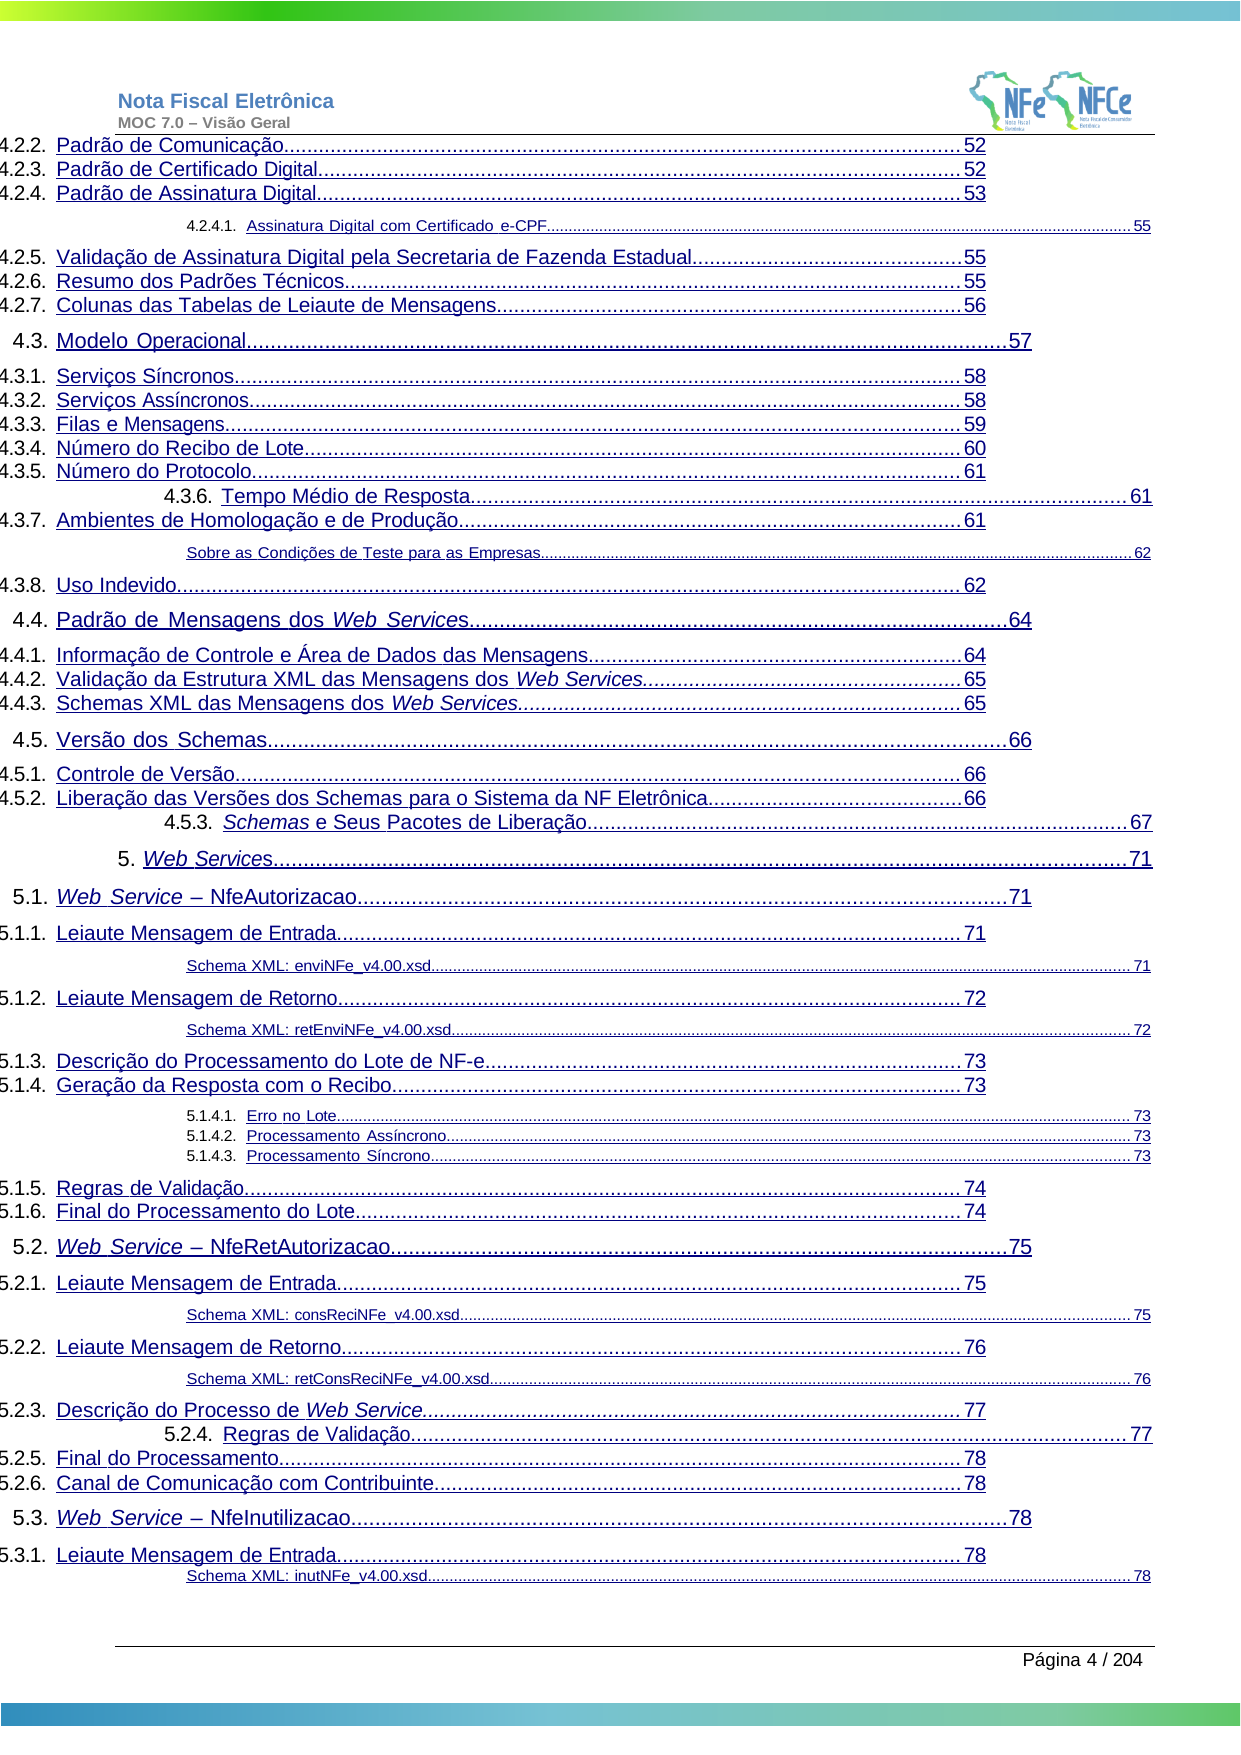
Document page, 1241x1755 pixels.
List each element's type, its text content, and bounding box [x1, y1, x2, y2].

list Descrição do Processamento do Lote de NF-e 73 [0, 1049, 1199, 1073]
list Web Services 71 [117, 845, 1199, 871]
list Regras de Validação 77 [164, 1422, 1199, 1446]
list Schemas e Seus Pacotes de Liberação 67 [164, 810, 1199, 834]
list Leiaute Mensagem de Retorno 72 [0, 985, 1199, 1009]
text Schema XML: consReciNFe_v4.00.xsd 75 [186, 1306, 1199, 1324]
text Schema XML: inutNFe_v4.00.xsd 78 [186, 1566, 1199, 1584]
list Leiaute Mensagem de Entrada 78 [0, 1542, 1199, 1566]
list Modelo Operacional 57 [12, 327, 1199, 353]
list Final do Processamento 78 [0, 1446, 1199, 1470]
list Liberação das Versões dos Schemas para o Sistema da NF Eletrônica 66 [0, 786, 1199, 810]
list Final do Processamento do Lote 74 [0, 1200, 1199, 1223]
list Leiaute Mensagem de Entrada 75 [0, 1271, 1199, 1295]
list Assinatura Digital com Certificado e-CPF 55 [186, 217, 1199, 235]
list Serviços Síncronos 58 [0, 365, 1199, 389]
list Regras de Validação 74 [0, 1176, 1199, 1200]
list Número do Protocolo 61 [0, 460, 1199, 484]
list Controle de Versão 66 [0, 763, 1199, 786]
list Padrão de Assinatura Digital 53 [0, 181, 1199, 205]
text Schema XML: retEnviNFe_v4.00.xsd 72 [186, 1020, 1199, 1038]
text Schema XML: enviNFe_v4.00.xsd 71 [186, 956, 1199, 974]
list Filas e Mensagens 59 [0, 412, 1199, 436]
list Processamento Assíncrono 73 [186, 1127, 1199, 1145]
list Geração da Resposta com o Recibo 73 [0, 1073, 1199, 1097]
list Web Service – NfeRetAutorizacao 75 [12, 1234, 1199, 1259]
list Erro no Lote 73 [186, 1107, 1199, 1125]
list Padrão de Mensagens dos Web Services 64 [12, 606, 1199, 632]
text Sobre as Condições de Teste para as Empresas 62 [186, 543, 1199, 561]
list Padrão de Comunicação 52 [0, 133, 1199, 157]
list Resumo dos Padrões Técnicos 55 [0, 270, 1199, 293]
list Web Service – NfeAutorizacao 71 [12, 884, 1199, 909]
list Validação da Estrutura XML das Mensagens dos Web Services 65 [0, 668, 1199, 691]
list Processamento Síncrono 73 [186, 1147, 1199, 1165]
list Schemas XML das Mensagens dos Web Services 65 [0, 691, 1199, 715]
list Tempo Médio de Resposta 61 [164, 485, 1199, 509]
list Leiaute Mensagem de Entrada 71 [0, 920, 1199, 944]
text Schema XML: retConsReciNFe_v4.00.xsd 76 [186, 1370, 1199, 1388]
list Padrão de Certificado Digital 52 [0, 157, 1199, 181]
list Informação de Controle e Área de Dados das Mensagens 64 [0, 644, 1199, 668]
list Colunas das Tabelas de Leiaute de Mensagens 56 [0, 293, 1199, 317]
list Serviços Assíncronos 58 [0, 389, 1199, 412]
list Validação de Assinatura Digital pela Secretaria de Fazenda Estadual 55 [0, 245, 1199, 269]
list Leiaute Mensagem de Retorno 76 [0, 1335, 1199, 1359]
list Número do Recibo de Lote 60 [0, 436, 1199, 460]
list Descrição do Processo de Web Service 77 [0, 1399, 1199, 1422]
list Versão dos Schemas 66 [12, 727, 1199, 752]
list Canal de Comunicação com Contribuinte 78 [0, 1471, 1199, 1495]
list Uso Indevido 62 [0, 572, 1199, 596]
list Web Service – NfeInutilizacao 78 [12, 1505, 1199, 1530]
list Ambientes de Homologação e de Produção 61 [0, 509, 1199, 532]
